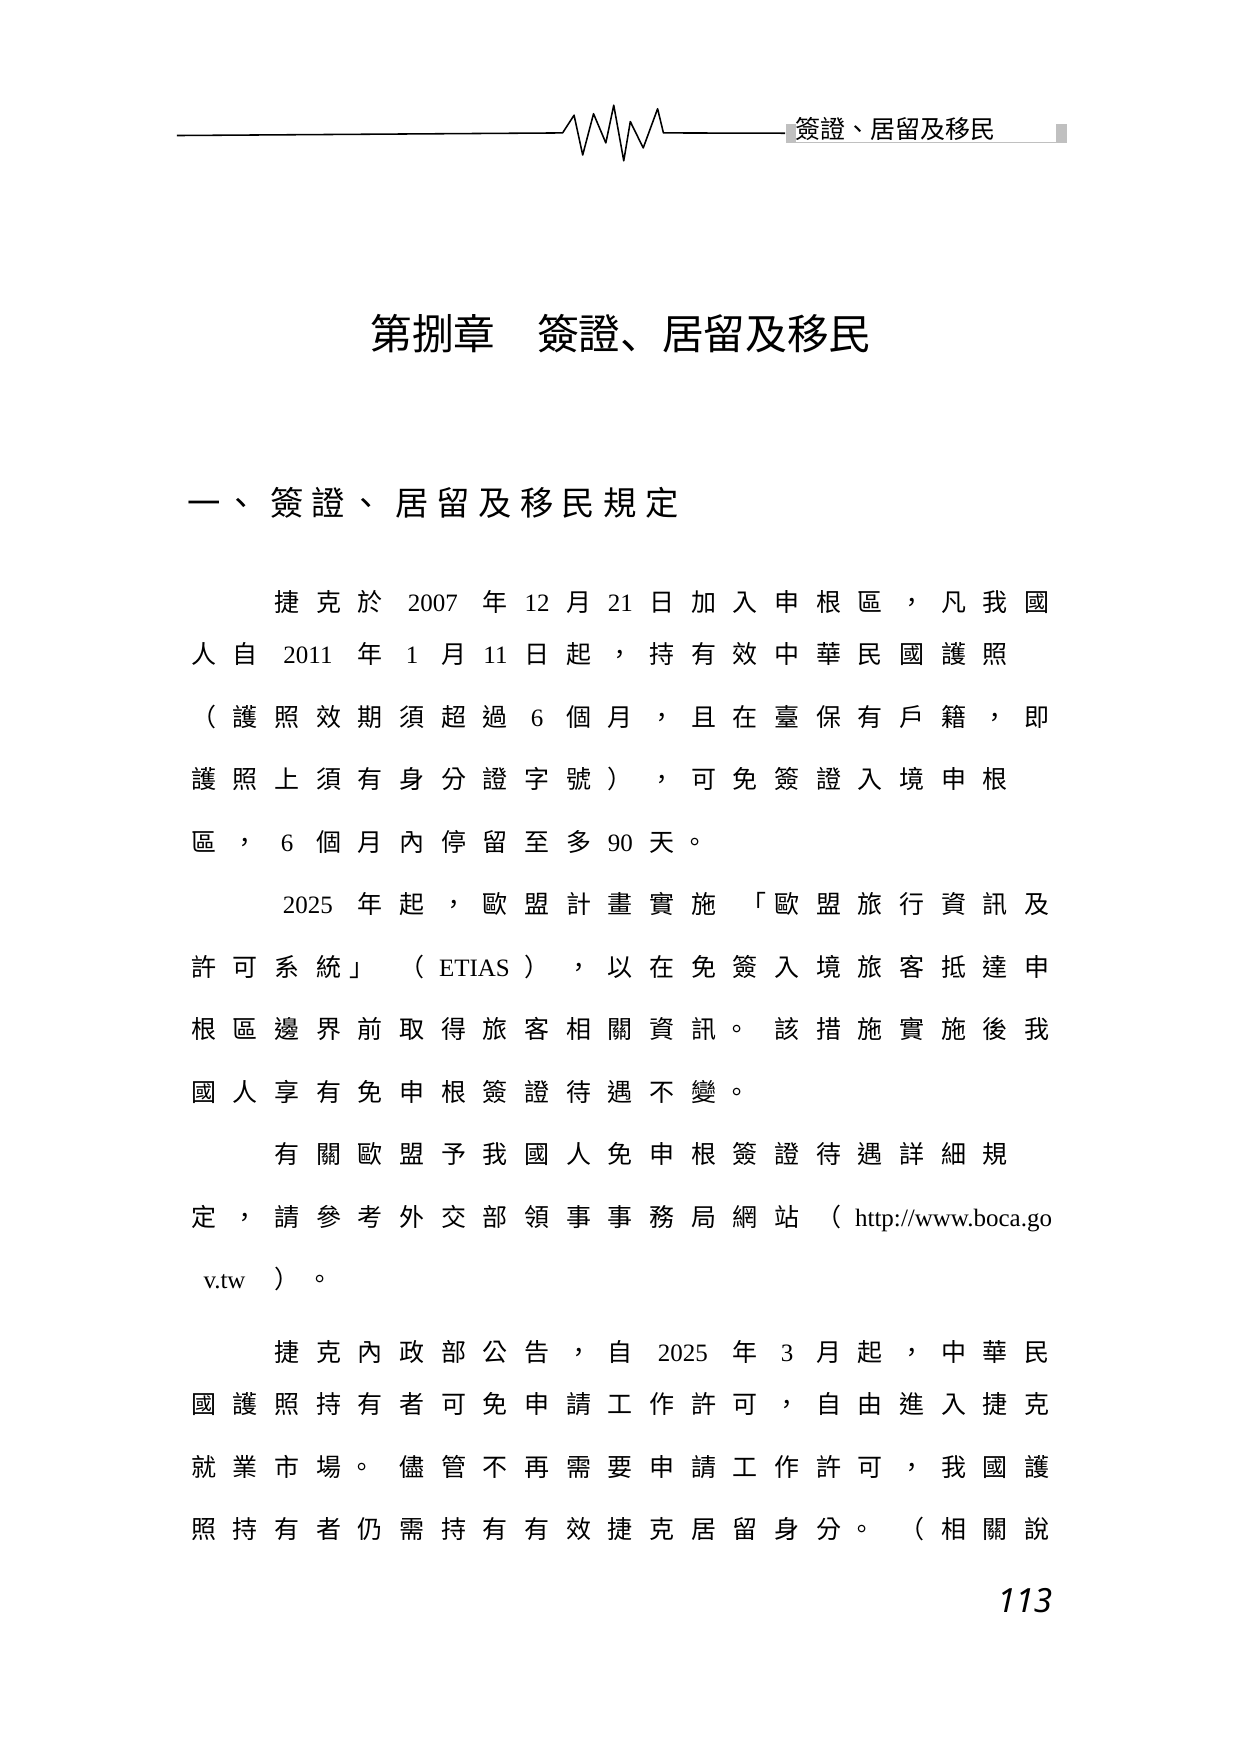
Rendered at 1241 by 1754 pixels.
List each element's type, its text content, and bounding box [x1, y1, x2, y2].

text 一、簽證、居留及移民規定 [183, 459, 1058, 522]
text 捷克於2007年12月21日加入申根區，凡我國人自2011年1月11日起，持有效中華民國護照（護照效期須超過6個月，且在臺保有戶籍，即護照上須有身分證字號），可免簽證入境申根區，6個月內停留至多90天。 [183, 549, 1058, 861]
text 捷克內政部公告，自2025年3月起，中華民國護照持有者可免申請工作許可，自由進入捷克就業市場。儘管不再需要申請工作許可，我國護照持有者仍需持有有效捷克居留身分。（相關說 [183, 1299, 1058, 1549]
text 有關歐盟予我國人免申根簽證待遇詳細規定，請參考外交部領事事務局網站（http://www.boca.gov.tw）。 [183, 1111, 1058, 1299]
text 2025年起，歐盟計畫實施「歐盟旅行資訊及許可系統」（ETIAS），以在免簽入境旅客抵達申根區邊界前取得旅客相關資訊。該措施實施後我國人享有免申根簽證待遇不變。 [183, 861, 1058, 1111]
text 第捌章 簽證、居留及移民 [183, 290, 1058, 352]
